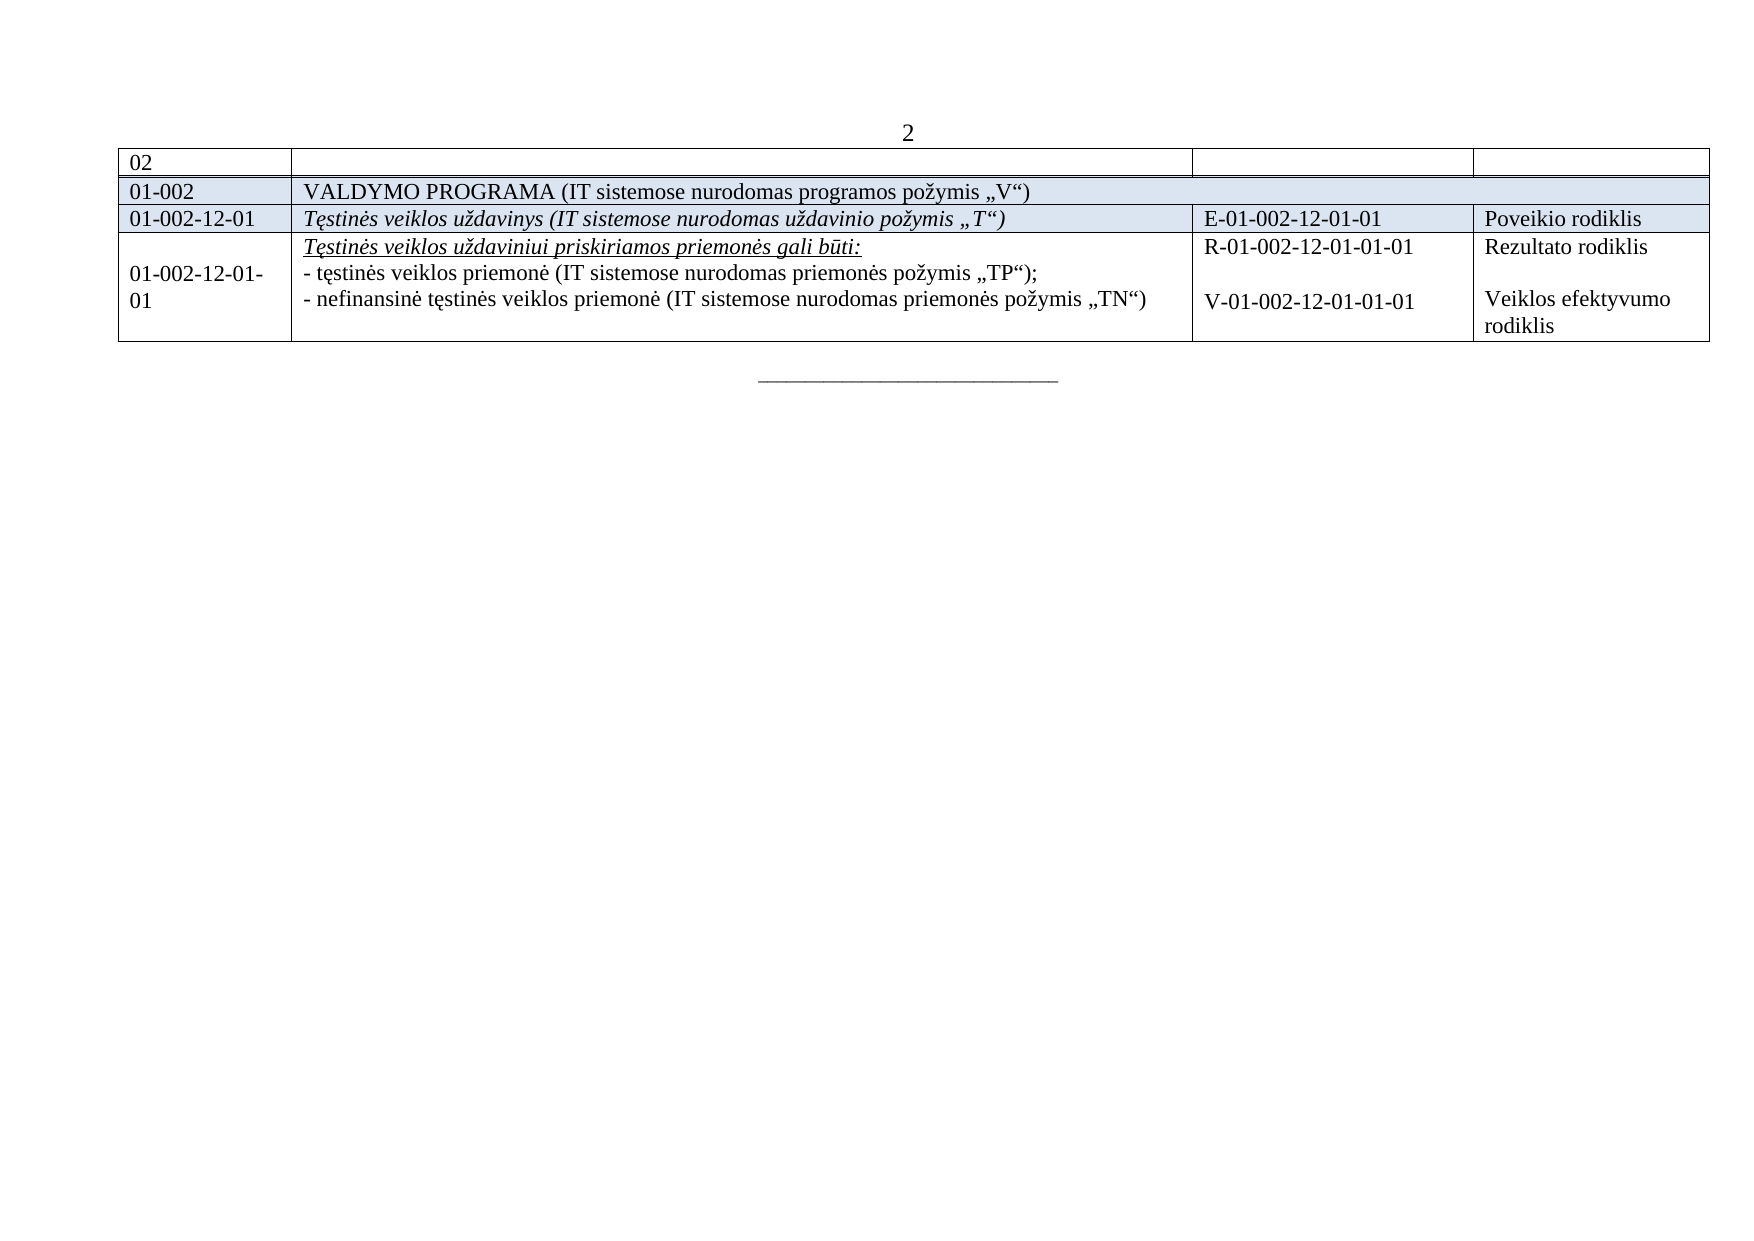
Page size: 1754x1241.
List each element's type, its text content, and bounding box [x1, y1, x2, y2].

table_cell [1474, 149, 1709, 175]
table_cell 02 [119, 149, 291, 175]
table_cell Rezultato rodiklis Veiklos efektyvumo rodiklis [1474, 233, 1709, 341]
table_cell 01-002-12-01-01 [119, 233, 291, 341]
table_cell VALDYMO PROGRAMA (IT sistemose nurodomas programos požymis „V“) [292, 178, 1709, 204]
table_cell 01-002 [119, 178, 291, 204]
table_cell [292, 149, 1192, 175]
table_cell E-01-002-12-01-01 [1193, 205, 1473, 232]
table_cell [1193, 149, 1473, 175]
table_cell Tęstinės veiklos uždaviniui priskiriamos priemonės gali būti: - tęstinės veiklos priemonė (IT sistemose nurodomas priemonės požymis „TP“); - nefinansinė tęstinės veiklos priemonė (IT sistemose nurodomas priemonės požymis „TN“) [292, 233, 1192, 341]
table_cell R-01-002-12-01-01-01 V-01-002-12-01-01-01 [1193, 233, 1473, 341]
text ________________________________ [118, 363, 1698, 385]
table_cell Tęstinės veiklos uždavinys (IT sistemose nurodomas uždavinio požymis „T“) [292, 205, 1192, 232]
table_cell 01-002-12-01 [119, 205, 291, 232]
table_cell Poveikio rodiklis [1474, 205, 1709, 232]
